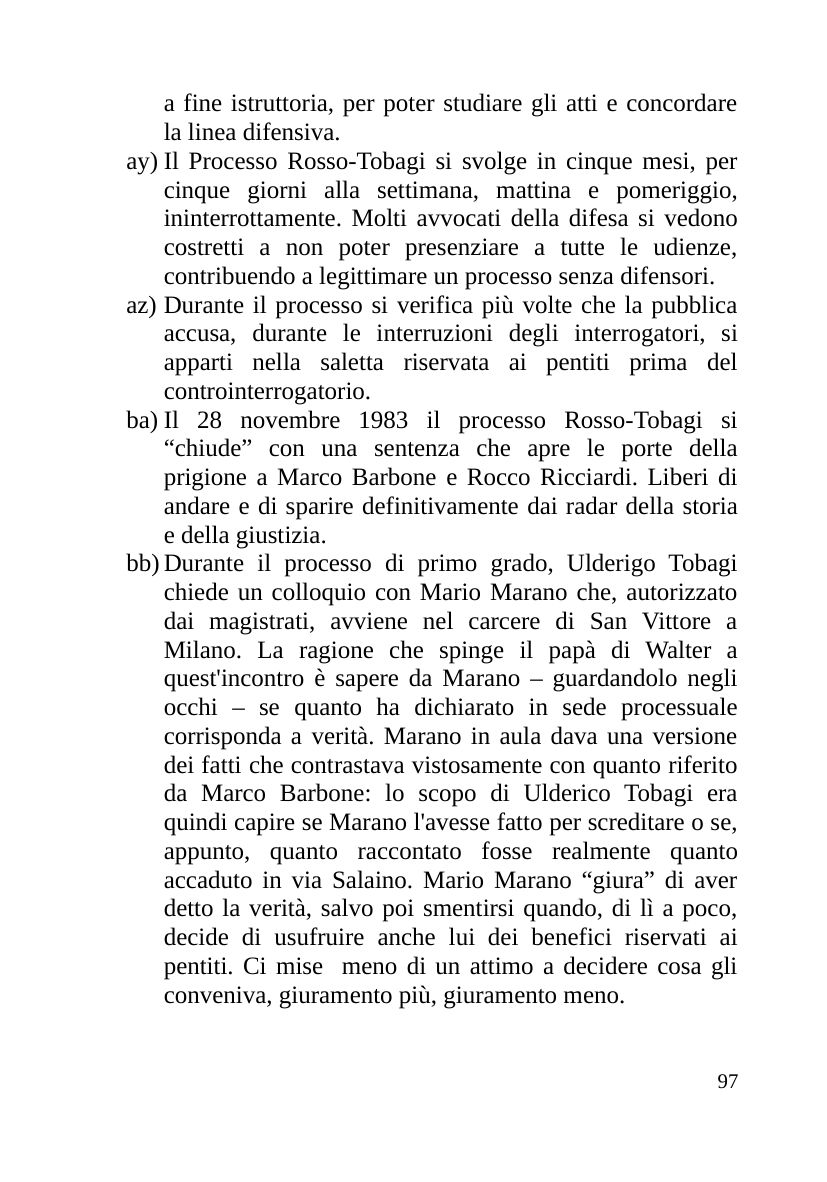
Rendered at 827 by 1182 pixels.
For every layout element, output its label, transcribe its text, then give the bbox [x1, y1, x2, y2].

list Il 28 novembre 1983 il processo Rosso-Tobagi si “chiude” con una sentenza che apre le porte della prigione a Marco Barbone e Rocco Ricciardi. Liberi di andare e di sparire definitivamente dai radar della storia e della giustizia. [126, 405, 738, 548]
list a fine istruttoria, per poter studiare gli atti e concordare la linea difensiva. [126, 88, 738, 146]
list Il Processo Rosso-Tobagi si svolge in cinque mesi, per cinque giorni alla settimana, mattina e pomeriggio, ininterrottamente. Molti avvocati della difesa si vedono costretti a non poter presenziare a tutte le udienze, contribuendo a legittimare un processo senza difensori. [126, 146, 738, 290]
list Durante il processo si verifica più volte che la pubblica accusa, durante le interruzioni degli interrogatori, si apparti nella saletta riservata ai pentiti prima del controinterrogatorio. [126, 290, 738, 405]
list Durante il processo di primo grado, Ulderigo Tobagi chiede un colloquio con Mario Marano che, autorizzato dai magistrati, avviene nel carcere di San Vittore a Milano. La ragione che spinge il papà di Walter a quest'incontro è sapere da Marano – guardandolo negli occhi – se quanto ha dichiarato in sede processuale corrisponda a verità. Marano in aula dava una versione dei fatti che contrastava vistosamente con quanto riferito da Marco Barbone: lo scopo di Ulderico Tobagi era quindi capire se Marano l'avesse fatto per screditare o se, appunto, quanto raccontato fosse realmente quanto accaduto in via Salaino. Mario Marano “giura” di aver detto la verità, salvo poi smentirsi quando, di lì a poco, decide di usufruire anche lui dei benefici riservati ai pentiti. Ci mise meno di un attimo a decidere cosa gli conveniva, giuramento più, giuramento meno. [126, 548, 738, 1008]
